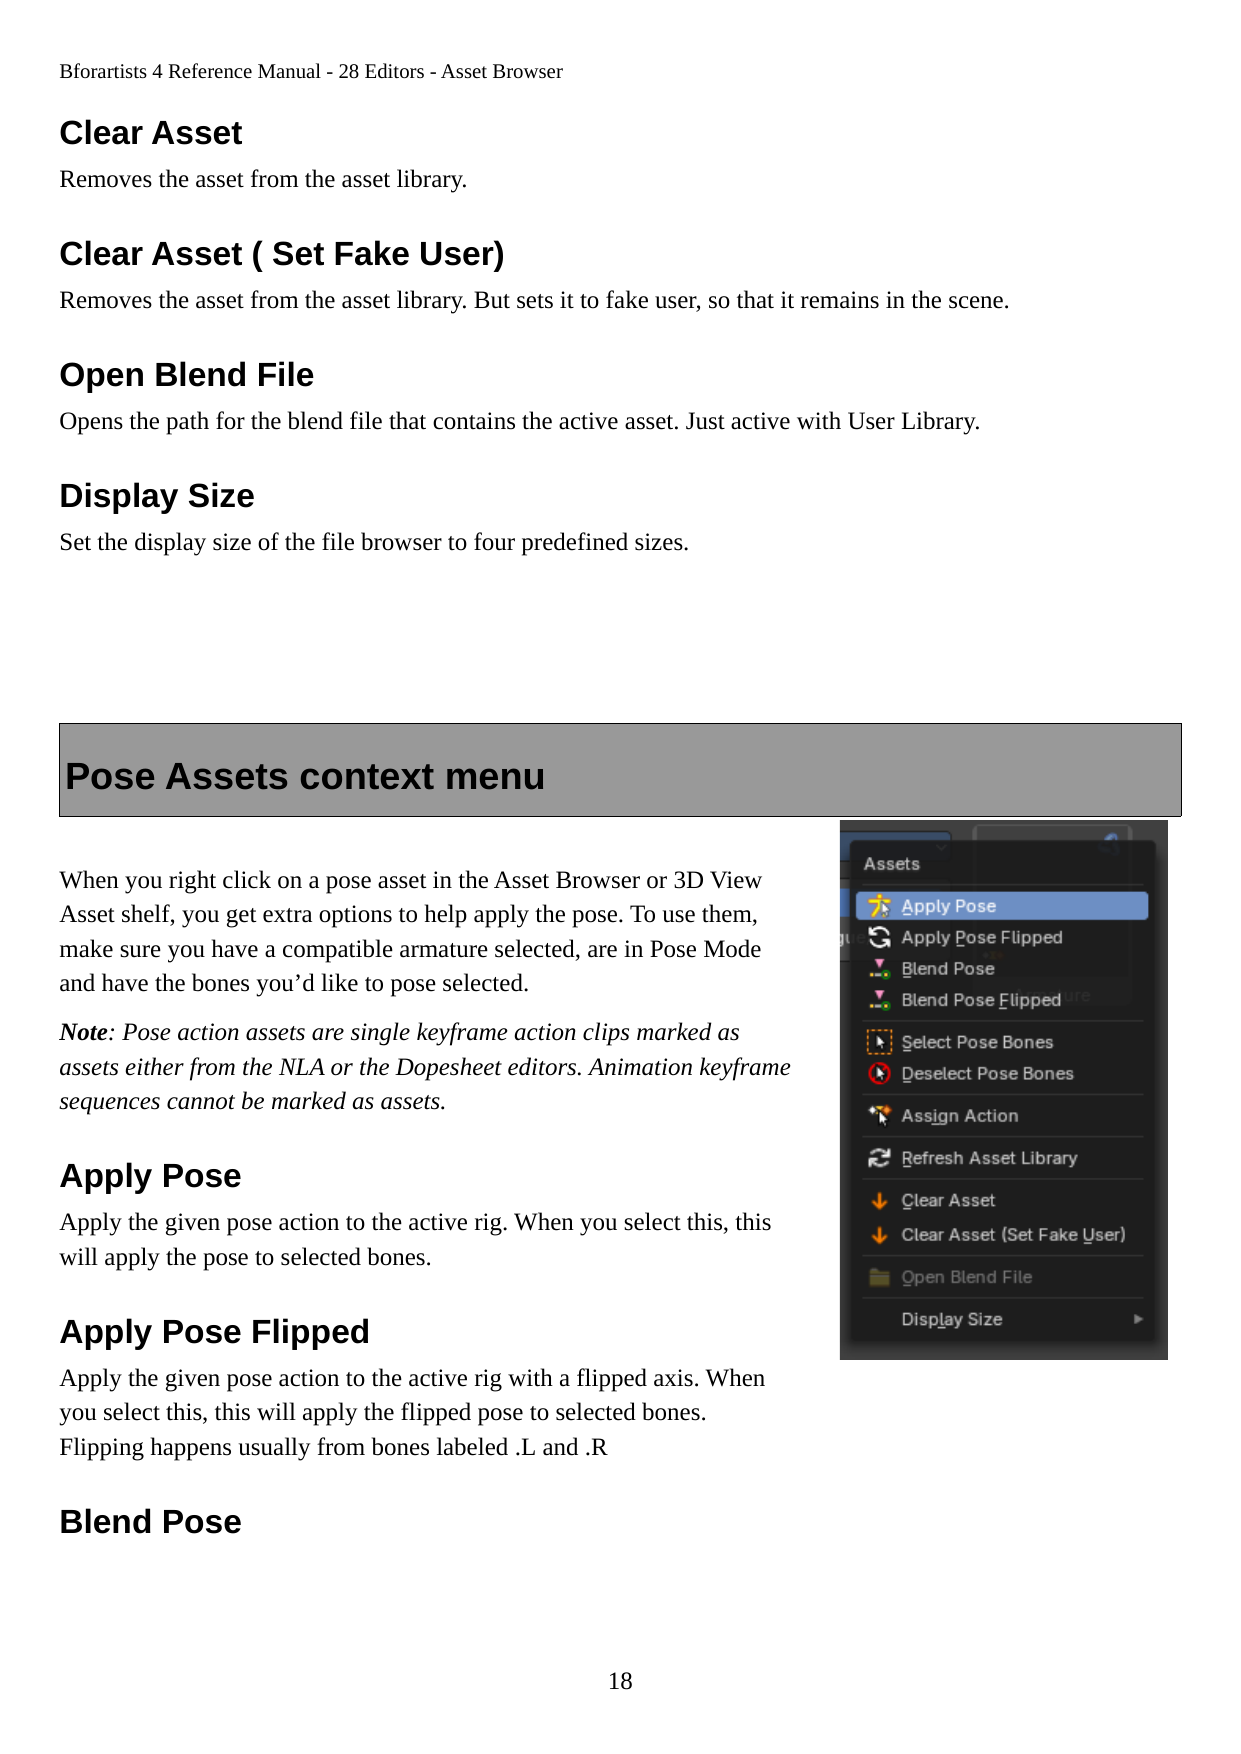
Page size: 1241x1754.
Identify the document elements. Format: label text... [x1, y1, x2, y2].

subtitle Apply Pose [59, 1156, 839, 1195]
subtitle Open Blend File [59, 355, 1181, 393]
subtitle [1168, 1312, 1181, 1351]
picture [839, 820, 1168, 1360]
text Removes the asset from the asset library. [59, 164, 1181, 192]
subtitle Blend Pose [59, 1502, 1181, 1541]
text Apply the given pose action to the active rig. When you select this, this will apply the pose to selected bones. [59, 1207, 839, 1271]
text Note: Pose action assets are single keyframe action clips marked as assets either from the NLA or the Dopesheet editors. Animation keyframe sequences cannot be marked as assets. [59, 1017, 839, 1115]
table_header Pose Assets context menu [60, 724, 1181, 816]
subtitle Display Size [59, 476, 1181, 514]
text Removes the asset from the asset library. But sets it to fake user, so that it remains in the scene. [59, 285, 1181, 313]
text Set the display size of the file browser to four predefined sizes. [59, 527, 1181, 556]
text Opens the path for the blend file that contains the active asset. Just active with User Library. [59, 406, 1181, 434]
subtitle Clear Asset ( Set Fake User) [59, 234, 1181, 272]
subtitle Apply Pose Flipped [59, 1312, 839, 1351]
subtitle [1168, 1156, 1181, 1195]
text When you right click on a pose asset in the Asset Browser or 3D View Asset shelf, you get extra options to help apply the pose. To use them, make sure you have a compatible armature selected, are in Pose Mode and have the bones you’d like to pose selected. [59, 865, 839, 997]
subtitle Clear Asset [59, 113, 1181, 151]
text Apply the given pose action to the active rig with a flipped axis. When you select this, this will apply the flipped pose to selected bones. Flipping happens usually from bones labeled .L and .R [59, 1363, 1181, 1461]
